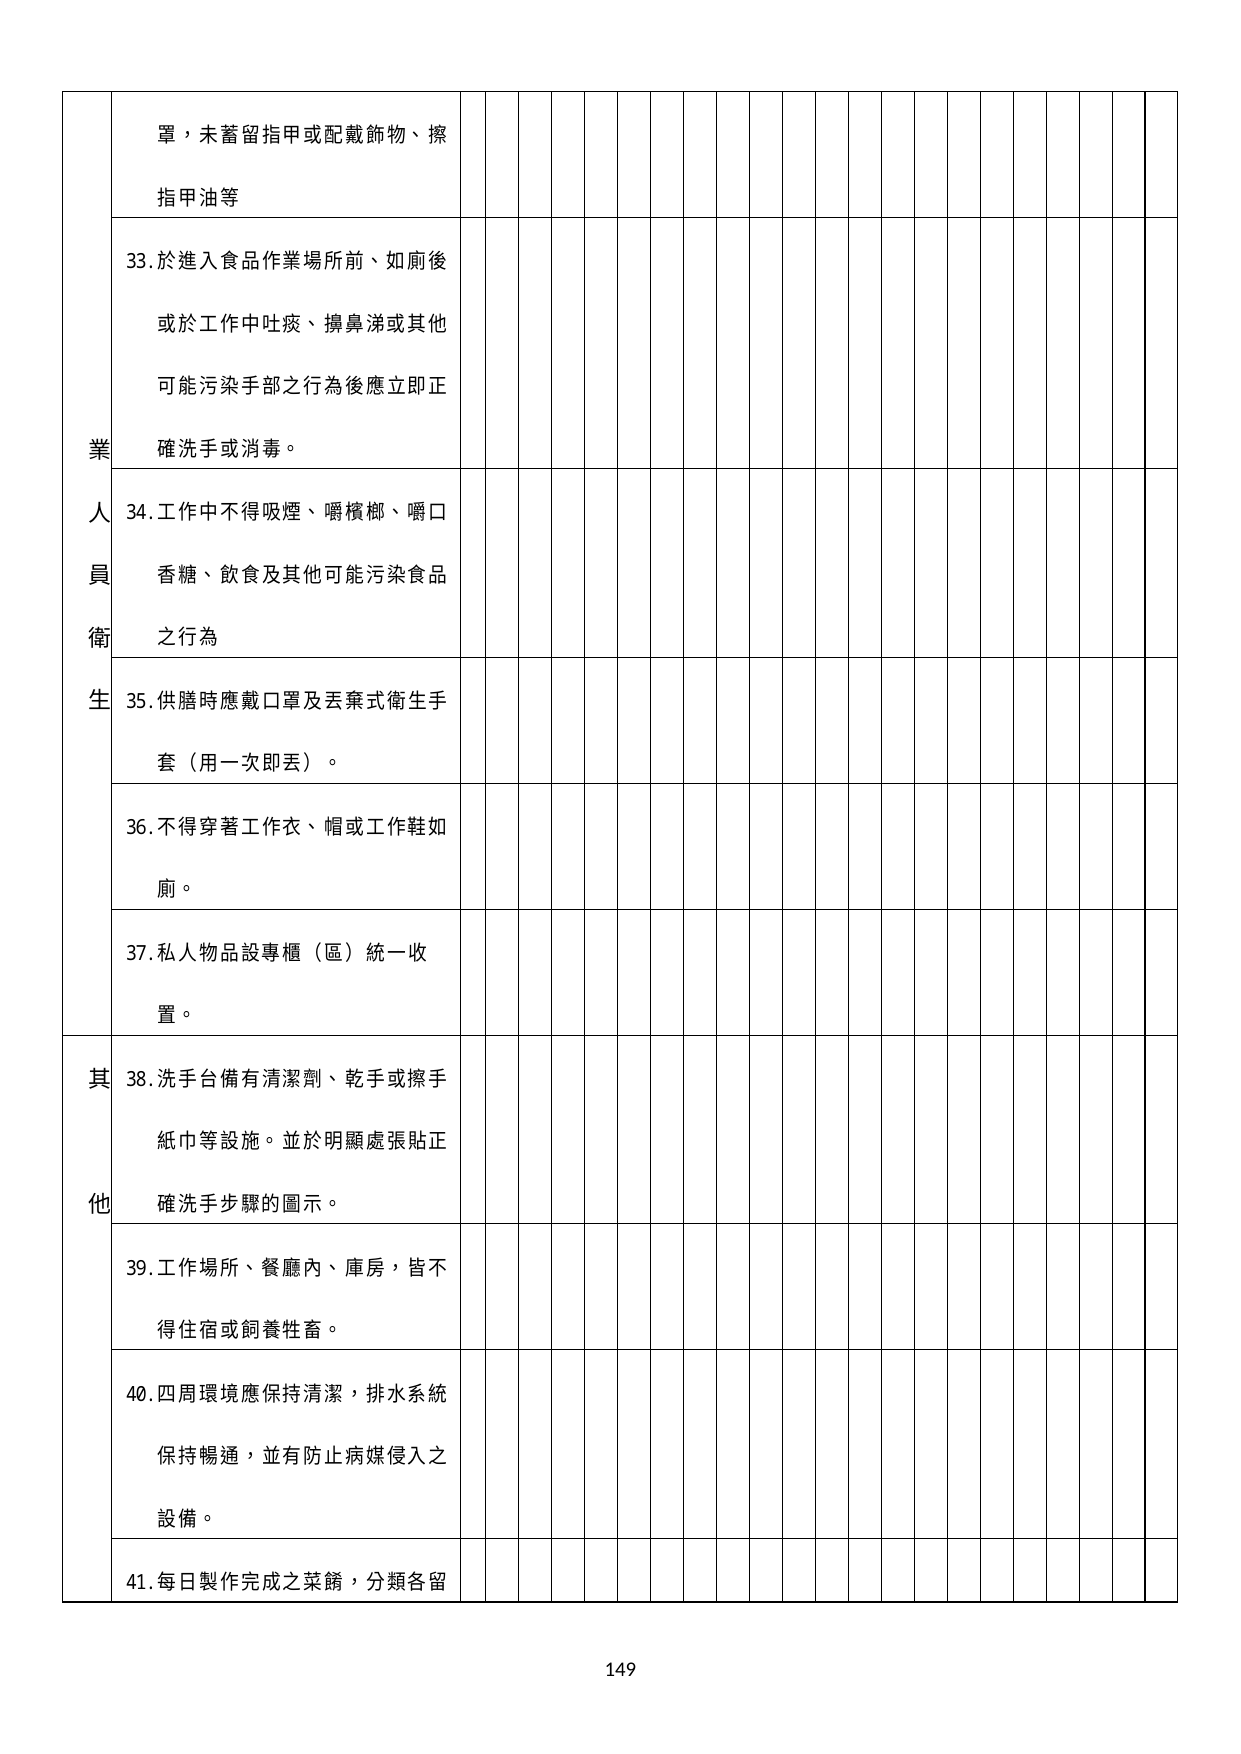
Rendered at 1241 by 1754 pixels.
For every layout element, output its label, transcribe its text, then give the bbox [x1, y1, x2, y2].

table_cell [519, 218, 551, 468]
table_cell [461, 218, 485, 468]
table_cell [849, 469, 881, 657]
table_cell 業人員衛生 [63, 92, 111, 1035]
table_cell [717, 469, 749, 657]
table_cell [684, 1224, 716, 1349]
table_cell [618, 910, 650, 1035]
table_cell [783, 1350, 815, 1538]
table_cell [882, 910, 914, 1035]
table_cell [1146, 92, 1177, 217]
table_cell [552, 910, 584, 1035]
table_cell [486, 1350, 518, 1538]
table_cell [882, 218, 914, 468]
table_cell [1047, 469, 1079, 657]
table_cell [519, 1539, 551, 1601]
table_cell [1014, 658, 1046, 783]
table_cell [750, 1350, 782, 1538]
table_cell [1146, 218, 1177, 468]
table_cell [684, 1036, 716, 1223]
table_cell [486, 469, 518, 657]
table_cell 38.洗手台備有清潔劑、乾手或擦手紙巾等設施。並於明顯處張貼正確洗手步驟的圖示。 [112, 1036, 460, 1223]
table_cell [618, 218, 650, 468]
table_cell [519, 1350, 551, 1538]
table_cell [915, 92, 947, 217]
table_cell [585, 1036, 617, 1223]
table_cell [461, 1036, 485, 1223]
table_cell [1047, 658, 1079, 783]
table_cell [461, 1539, 485, 1601]
table_cell [1080, 218, 1112, 468]
table_cell [750, 92, 782, 217]
table_cell 39.工作場所、餐廳內、庫房，皆不得住宿或飼養牲畜。 [112, 1224, 460, 1349]
table_cell [750, 469, 782, 657]
table_cell [948, 92, 980, 217]
table_cell [1047, 910, 1079, 1035]
table_cell [1014, 92, 1046, 217]
table_cell [717, 1539, 749, 1601]
table_cell [1113, 1539, 1144, 1601]
table_cell [1080, 92, 1112, 217]
table_cell [981, 658, 1013, 783]
table_cell [783, 784, 815, 909]
table_cell [684, 658, 716, 783]
table_cell [552, 1224, 584, 1349]
table_cell [1014, 218, 1046, 468]
table_cell 34.工作中不得吸煙、嚼檳榔、嚼口香糖、飲食及其他可能污染食品之行為 [112, 469, 460, 657]
table_cell [981, 1036, 1013, 1223]
table_cell [948, 469, 980, 657]
table_cell [717, 1036, 749, 1223]
table_cell [1146, 1224, 1177, 1349]
table_cell [882, 469, 914, 657]
table_cell [519, 469, 551, 657]
table_cell [1113, 92, 1144, 217]
table_cell [618, 1350, 650, 1538]
table_cell [1014, 1036, 1046, 1223]
table_cell [816, 910, 848, 1035]
table_cell [1080, 1036, 1112, 1223]
table_cell [461, 92, 485, 217]
table_cell 40.四周環境應保持清潔，排水系統保持暢通，並有防止病媒侵入之設備。 [112, 1350, 460, 1538]
table_cell [585, 92, 617, 217]
table_cell [618, 1036, 650, 1223]
table_cell [1014, 1350, 1046, 1538]
table_cell [717, 784, 749, 909]
table_cell [585, 1539, 617, 1601]
table_cell [1014, 784, 1046, 909]
table_cell [1080, 784, 1112, 909]
table_cell [651, 910, 683, 1035]
table_cell [981, 910, 1013, 1035]
table_cell [618, 92, 650, 217]
table_cell [849, 658, 881, 783]
table_cell [783, 1224, 815, 1349]
table_cell [849, 1539, 881, 1601]
table_cell [816, 218, 848, 468]
table_cell [1080, 1539, 1112, 1601]
table_cell [1047, 218, 1079, 468]
table_cell [684, 469, 716, 657]
table_cell 33.於進入食品作業場所前、如廁後或於工作中吐痰、擤鼻涕或其他可能污染手部之行為後應立即正確洗手或消毒。 [112, 218, 460, 468]
table_cell [552, 1350, 584, 1538]
table_cell [552, 784, 584, 909]
table_cell [651, 658, 683, 783]
table_cell [948, 1224, 980, 1349]
table_cell [486, 658, 518, 783]
table_cell [618, 784, 650, 909]
table_cell [816, 92, 848, 217]
table_cell [981, 1350, 1013, 1538]
table_cell [849, 784, 881, 909]
table_cell [1113, 1350, 1144, 1538]
table_cell [651, 469, 683, 657]
table_cell [783, 1539, 815, 1601]
table_cell [651, 218, 683, 468]
table_cell [1080, 1350, 1112, 1538]
table_cell [651, 1224, 683, 1349]
table_cell [486, 910, 518, 1035]
table_cell [1113, 469, 1144, 657]
table_cell [783, 910, 815, 1035]
table_cell [618, 658, 650, 783]
table_cell [618, 469, 650, 657]
table_cell [981, 92, 1013, 217]
table_cell [461, 784, 485, 909]
table_cell 35.供膳時應戴口罩及丟棄式衛生手套（用一次即丟）。 [112, 658, 460, 783]
table_cell [618, 1539, 650, 1601]
table_cell [552, 1539, 584, 1601]
table_cell [519, 92, 551, 217]
table_cell [816, 1539, 848, 1601]
table_cell [1113, 1224, 1144, 1349]
table_cell [585, 469, 617, 657]
table_cell [915, 658, 947, 783]
table_cell [1146, 784, 1177, 909]
table_cell [461, 469, 485, 657]
table_cell [783, 218, 815, 468]
table_cell [519, 1036, 551, 1223]
table_cell [915, 1224, 947, 1349]
table_cell [1146, 1539, 1177, 1601]
table_cell [948, 1539, 980, 1601]
table_cell [915, 1350, 947, 1538]
table_cell [684, 218, 716, 468]
table_cell [750, 658, 782, 783]
table_cell [882, 1224, 914, 1349]
table_cell [684, 910, 716, 1035]
table_cell 37.私人物品設專櫃（區）統一收置。 [112, 910, 460, 1035]
table_cell [816, 1036, 848, 1223]
table_cell [461, 658, 485, 783]
table_cell [750, 1036, 782, 1223]
table_cell [1047, 784, 1079, 909]
table_cell [750, 1224, 782, 1349]
table_cell 其 他 [63, 1036, 111, 1601]
table_cell [882, 658, 914, 783]
table_cell [717, 218, 749, 468]
table_cell [1047, 92, 1079, 217]
table_cell [519, 910, 551, 1035]
table_cell [651, 1036, 683, 1223]
table_cell [1080, 469, 1112, 657]
table_cell [552, 658, 584, 783]
table_cell [981, 1539, 1013, 1601]
table_cell [849, 910, 881, 1035]
table_cell [684, 1539, 716, 1601]
table_cell [750, 910, 782, 1035]
table_cell [783, 92, 815, 217]
table_cell [1014, 1224, 1046, 1349]
table_cell [684, 784, 716, 909]
table_cell [585, 218, 617, 468]
table_cell [750, 784, 782, 909]
table_cell [717, 1350, 749, 1538]
table_cell [915, 910, 947, 1035]
table_cell [1014, 469, 1046, 657]
table_cell [915, 469, 947, 657]
table_cell [981, 218, 1013, 468]
table_cell [486, 784, 518, 909]
table_cell [1146, 1036, 1177, 1223]
table_cell [816, 1350, 848, 1538]
table_cell [1047, 1224, 1079, 1349]
table_cell [519, 658, 551, 783]
table_cell [519, 784, 551, 909]
table_cell 罩，未蓄留指甲或配戴飾物、擦指甲油等 [112, 92, 460, 217]
table_cell [1047, 1539, 1079, 1601]
table_cell [1113, 1036, 1144, 1223]
table_cell [882, 784, 914, 909]
table_cell [1014, 1539, 1046, 1601]
table_cell [486, 92, 518, 217]
table_cell [486, 1224, 518, 1349]
table_cell [783, 658, 815, 783]
table_cell [948, 1036, 980, 1223]
table_cell [1113, 784, 1144, 909]
table_cell [882, 1036, 914, 1223]
table_cell [915, 1036, 947, 1223]
table_cell [849, 92, 881, 217]
table_cell [651, 1539, 683, 1601]
table_cell 36.不得穿著工作衣、帽或工作鞋如廁。 [112, 784, 460, 909]
table_cell [1113, 910, 1144, 1035]
table_cell [717, 910, 749, 1035]
table_cell [519, 1224, 551, 1349]
table_cell [816, 1224, 848, 1349]
table_cell [816, 469, 848, 657]
table_cell [915, 218, 947, 468]
table_cell [461, 1350, 485, 1538]
table_cell [849, 1350, 881, 1538]
table_cell [618, 1224, 650, 1349]
table_cell [684, 92, 716, 217]
table_cell [585, 784, 617, 909]
table_cell [783, 1036, 815, 1223]
table_cell 41.每日製作完成之菜餚，分類各留 [112, 1539, 460, 1601]
table_cell [461, 1224, 485, 1349]
table_cell [981, 469, 1013, 657]
table_cell [750, 1539, 782, 1601]
table_cell [981, 1224, 1013, 1349]
table_cell [1047, 1350, 1079, 1538]
table_cell [717, 1224, 749, 1349]
table_cell [816, 784, 848, 909]
table_cell [552, 92, 584, 217]
table_cell [948, 658, 980, 783]
table_cell [552, 218, 584, 468]
table_cell [1080, 910, 1112, 1035]
table_cell [1146, 1350, 1177, 1538]
table_cell [915, 1539, 947, 1601]
table_cell [948, 1350, 980, 1538]
table_cell [849, 1224, 881, 1349]
table_cell [783, 469, 815, 657]
table_cell [1080, 658, 1112, 783]
table_cell [717, 92, 749, 217]
table_cell [1047, 1036, 1079, 1223]
table_cell [684, 1350, 716, 1538]
table_cell [1146, 469, 1177, 657]
table_cell [849, 218, 881, 468]
table_cell [849, 1036, 881, 1223]
table_cell [651, 784, 683, 909]
table_cell [1014, 910, 1046, 1035]
table_cell [552, 469, 584, 657]
table_cell [651, 1350, 683, 1538]
table_cell [750, 218, 782, 468]
table_cell [981, 784, 1013, 909]
table_cell [1146, 658, 1177, 783]
table_cell [486, 1539, 518, 1601]
table_cell [948, 218, 980, 468]
table_cell [486, 1036, 518, 1223]
table_cell [585, 1350, 617, 1538]
table_cell [882, 1539, 914, 1601]
table_cell [585, 910, 617, 1035]
table_cell [882, 92, 914, 217]
table_cell [585, 658, 617, 783]
table_cell [651, 92, 683, 217]
table_cell [1080, 1224, 1112, 1349]
table_cell [948, 784, 980, 909]
table_cell [552, 1036, 584, 1223]
table_cell [882, 1350, 914, 1538]
table_cell [948, 910, 980, 1035]
table_cell [816, 658, 848, 783]
table_cell [585, 1224, 617, 1349]
table_cell [1113, 658, 1144, 783]
table_cell [717, 658, 749, 783]
table_cell [1146, 910, 1177, 1035]
table_cell [461, 910, 485, 1035]
table_cell [1113, 218, 1144, 468]
table_cell [486, 218, 518, 468]
table_cell [915, 784, 947, 909]
